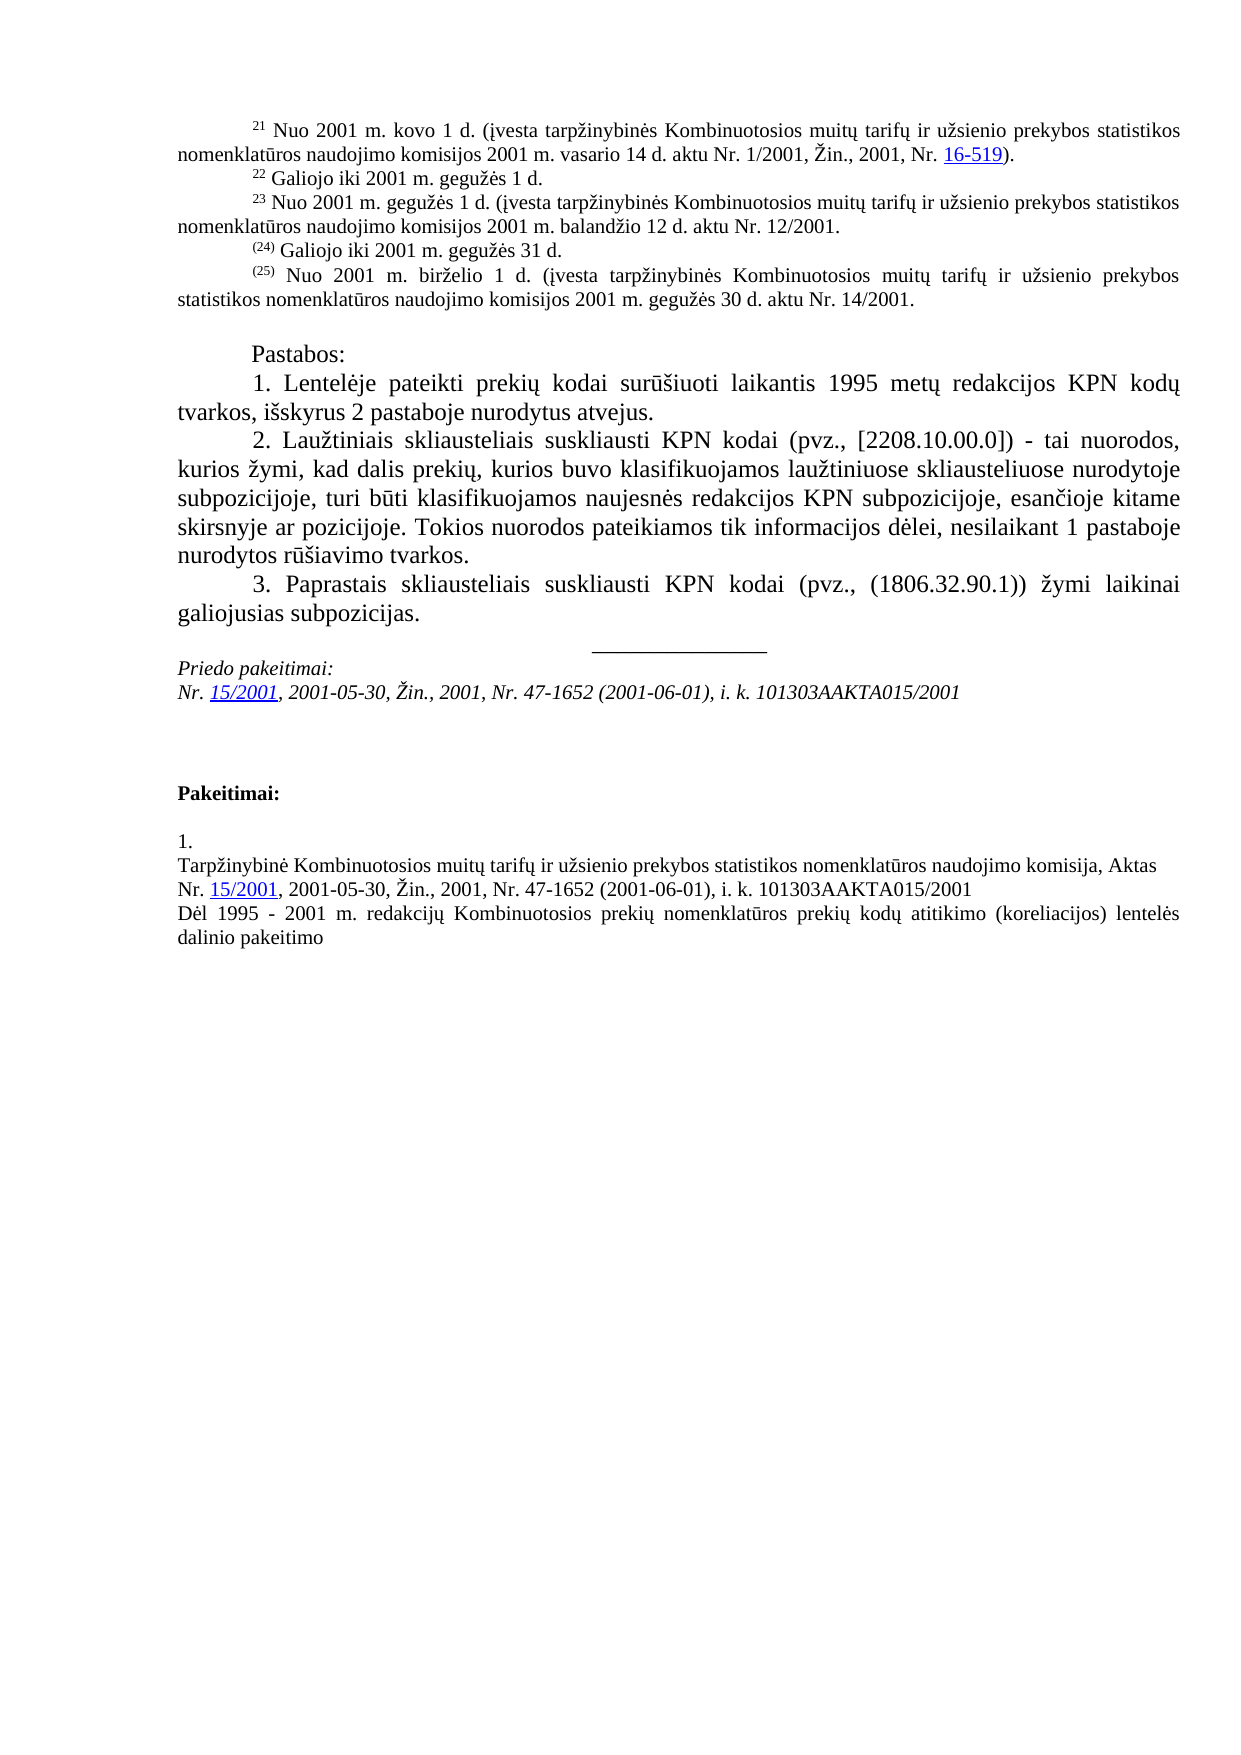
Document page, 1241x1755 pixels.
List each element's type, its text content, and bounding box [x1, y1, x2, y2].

text 3. Paprastais skliausteliais suskliausti KPN kodai (pvz., (1806.32.90.1)) žymi laikinai galiojusias subpozicijas. [177, 569, 1181, 627]
text 23 Nuo 2001 m. gegužės 1 d. (įvesta tarpžinybinės Kombinuotosios muitų tarifų ir užsienio prekybos statistikos nomenklatūros naudojimo komisijos 2001 m. balandžio 12 d. aktu Nr. 12/2001. [177, 190, 1181, 238]
text ______________ [177, 627, 1181, 656]
text Pastabos: [177, 339, 1181, 368]
text Priedo pakeitimai: [177, 656, 1181, 680]
text 22 Galiojo iki 2001 m. gegužės 1 d. [177, 166, 1181, 190]
text Pakeitimai: [177, 781, 1181, 805]
text 1. Lentelėje pateikti prekių kodai surūšiuoti laikantis 1995 metų redakcijos KPN kodų tvarkos, išskyrus 2 pastaboje nurodytus atvejus. [177, 368, 1181, 426]
text Tarpžinybinė Kombinuotosios muitų tarifų ir užsienio prekybos statistikos nomenklatūros naudojimo komisija, Aktas [177, 853, 1181, 877]
text 2. Laužtiniais skliausteliais suskliausti KPN kodai (pvz., [2208.10.00.0]) - tai nuorodos, kurios žymi, kad dalis prekių, kurios buvo klasifikuojamos laužtiniuose skliausteliuose nurodytoje subpozicijoje, turi būti klasifikuojamos naujesnės redakcijos KPN subpozicijoje, esančioje kitame skirsnyje ar pozicijoje. Tokios nuorodos pateikiamos tik informacijos dėlei, nesilaikant 1 pastaboje nurodytos rūšiavimo tvarkos. [177, 426, 1181, 569]
text 21 Nuo 2001 m. kovo 1 d. (įvesta tarpžinybinės Kombinuotosios muitų tarifų ir užsienio prekybos statistikos nomenklatūros naudojimo komisijos 2001 m. vasario 14 d. aktu Nr. 1/2001, Žin., 2001, Nr. 16-519). [177, 118, 1181, 166]
text (24) Galiojo iki 2001 m. gegužės 31 d. [177, 238, 1181, 262]
text (25) Nuo 2001 m. birželio 1 d. (įvesta tarpžinybinės Kombinuotosios muitų tarifų ir užsienio prekybos statistikos nomenklatūros naudojimo komisijos 2001 m. gegužės 30 d. aktu Nr. 14/2001. [177, 262, 1181, 311]
text Nr. 15/2001, 2001-05-30, Žin., 2001, Nr. 47-1652 (2001-06-01), i. k. 101303AAKTA015/2001 [177, 877, 1181, 901]
text Nr. 15/2001, 2001-05-30, Žin., 2001, Nr. 47-1652 (2001-06-01), i. k. 101303AAKTA015/2001 [177, 680, 1181, 704]
text Dėl 1995 - 2001 m. redakcijų Kombinuotosios prekių nomenklatūros prekių kodų atitikimo (koreliacijos) lentelės dalinio pakeitimo [177, 901, 1181, 949]
text 1. [177, 829, 1181, 853]
